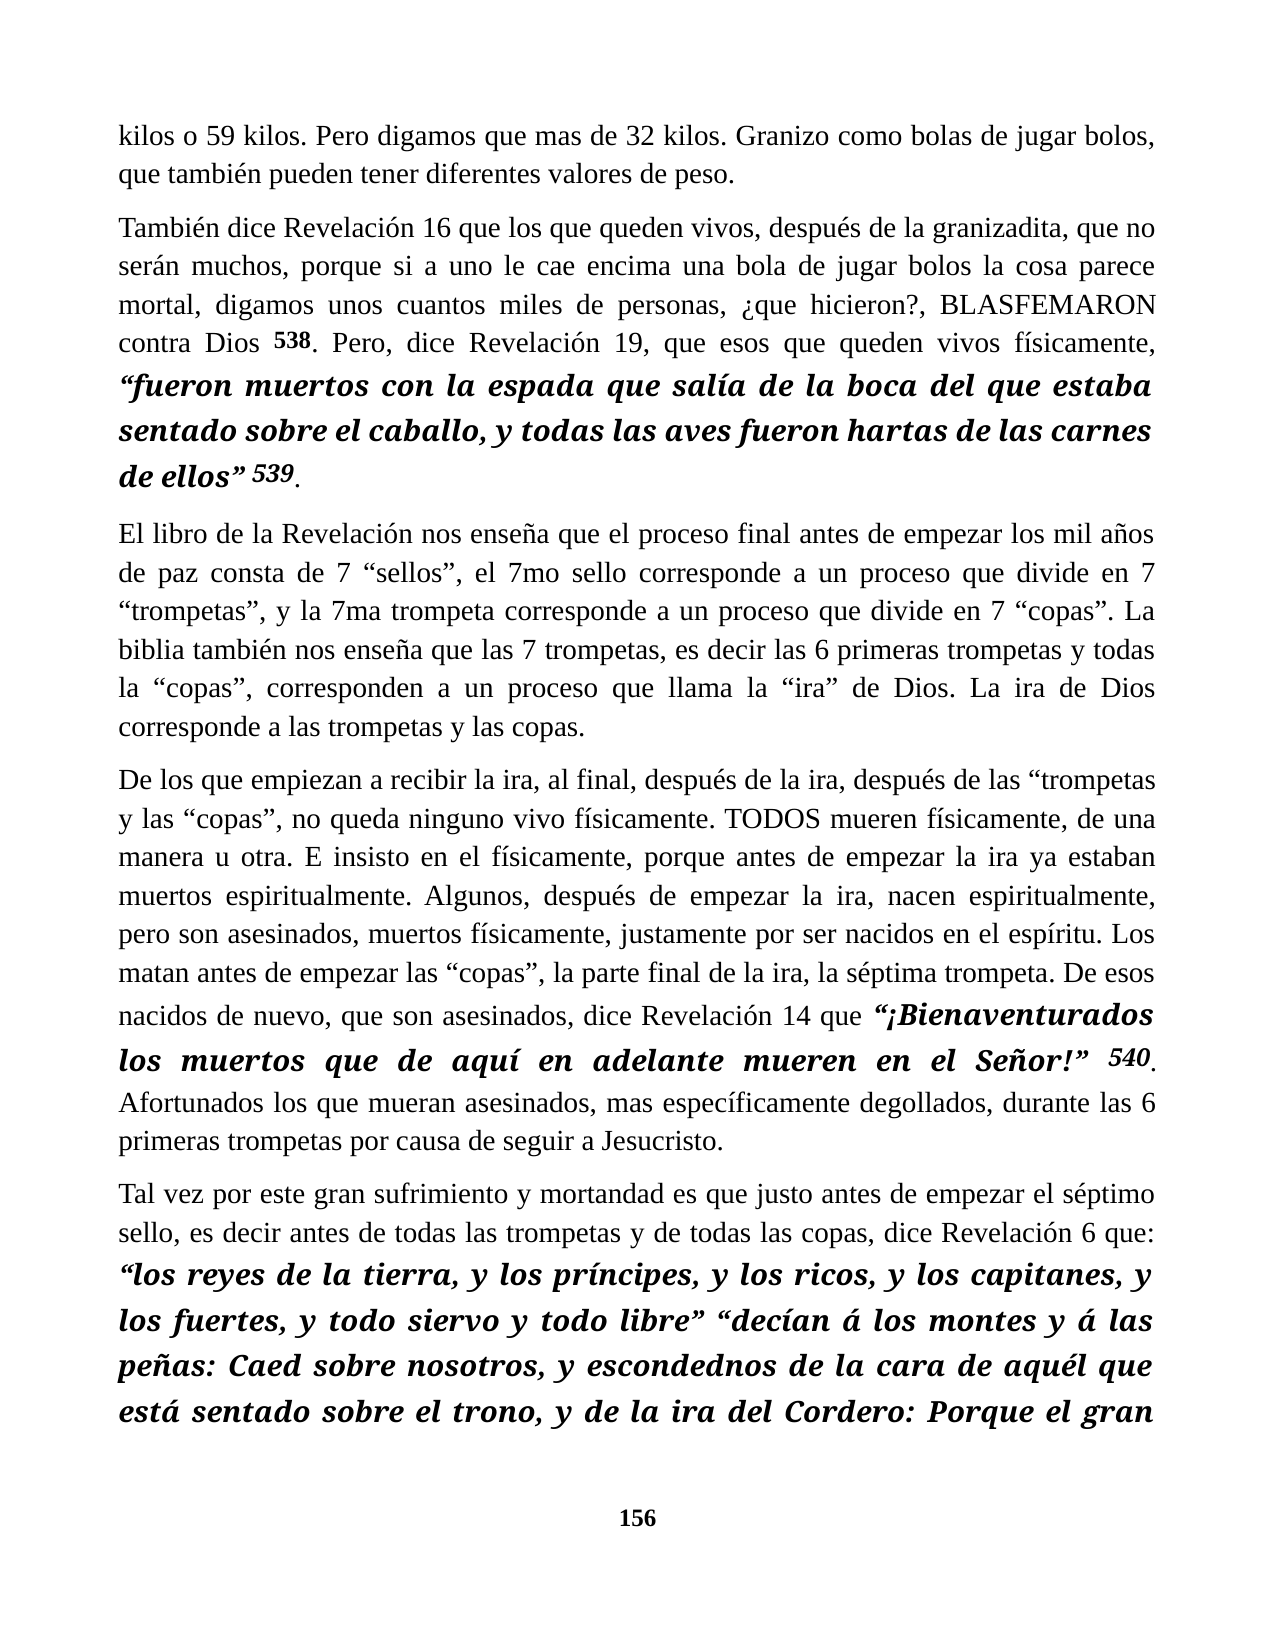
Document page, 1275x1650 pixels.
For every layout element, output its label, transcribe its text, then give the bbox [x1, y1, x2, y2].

text kilos o 59 kilos. Pero digamos que mas de 32 kilos. Granizo como bolas de jugar bolos, que también pueden tener diferentes valores de peso. [118, 118, 1157, 190]
text Tal vez por este gran sufrimiento y mortandad es que justo antes de empezar el séptimo sello, es decir antes de todas las trompetas y de todas las copas, dice Revelación 6 que: “los reyes de la tierra, y los príncipes, y los ricos, y los capitanes, y los fuertes, y todo siervo y todo libre” “decían á los montes y á las peñas: Caed sobre nosotros, y escondednos de la cara de aquél que está sentado sobre el trono, y de la ira del Cordero: Porque el gran [118, 1176, 1157, 1431]
text También dice Revelación 16 que los que queden vivos, después de la granizadita, que no serán muchos, porque si a uno le cae encima una bola de jugar bolos la cosa parece mortal, digamos unos cuantos miles de personas, ¿que hicieron?, BLASFEMARON contra Dios . Pero, dice Revelación 19, que esos que queden vivos físicamente, “fueron muertos con la espada que salía de la boca del que estaba sentado sobre el caballo, y todas las aves fueron hartas de las carnes de ellos” . [118, 210, 1157, 496]
text El libro de la Revelación nos enseña que el proceso final antes de empezar los mil años de paz consta de 7 “sellos”, el 7mo sello corresponde a un proceso que divide en 7 “trompetas”, y la 7ma trompeta corresponde a un proceso que divide en 7 “copas”. La biblia también nos enseña que las 7 trompetas, es decir las 6 primeras trompetas y todas la “copas”, corresponden a un proceso que llama la “ira” de Dios. La ira de Dios corresponde a las trompetas y las copas. [118, 516, 1157, 743]
text De los que empiezan a recibir la ira, al final, después de la ira, después de las “trompetas y las “copas”, no queda ninguno vivo físicamente. TODOS mueren físicamente, de una manera u otra. E insisto en el físicamente, porque antes de empezar la ira ya estaban muertos espiritualmente. Algunos, después de empezar la ira, nacen espiritualmente, pero son asesinados, muertos físicamente, justamente por ser nacidos en el espíritu. Los matan antes de empezar las “copas”, la parte final de la ira, la séptima trompeta. De esos nacidos de nuevo, que son asesinados, dice Revelación 14 que “¡Bienaventurados los muertos que de aquí en adelante mueren en el Señor!” . Afortunados los que mueran asesinados, mas específicamente degollados, durante las 6 primeras trompetas por causa de seguir a Jesucristo. [118, 762, 1157, 1157]
